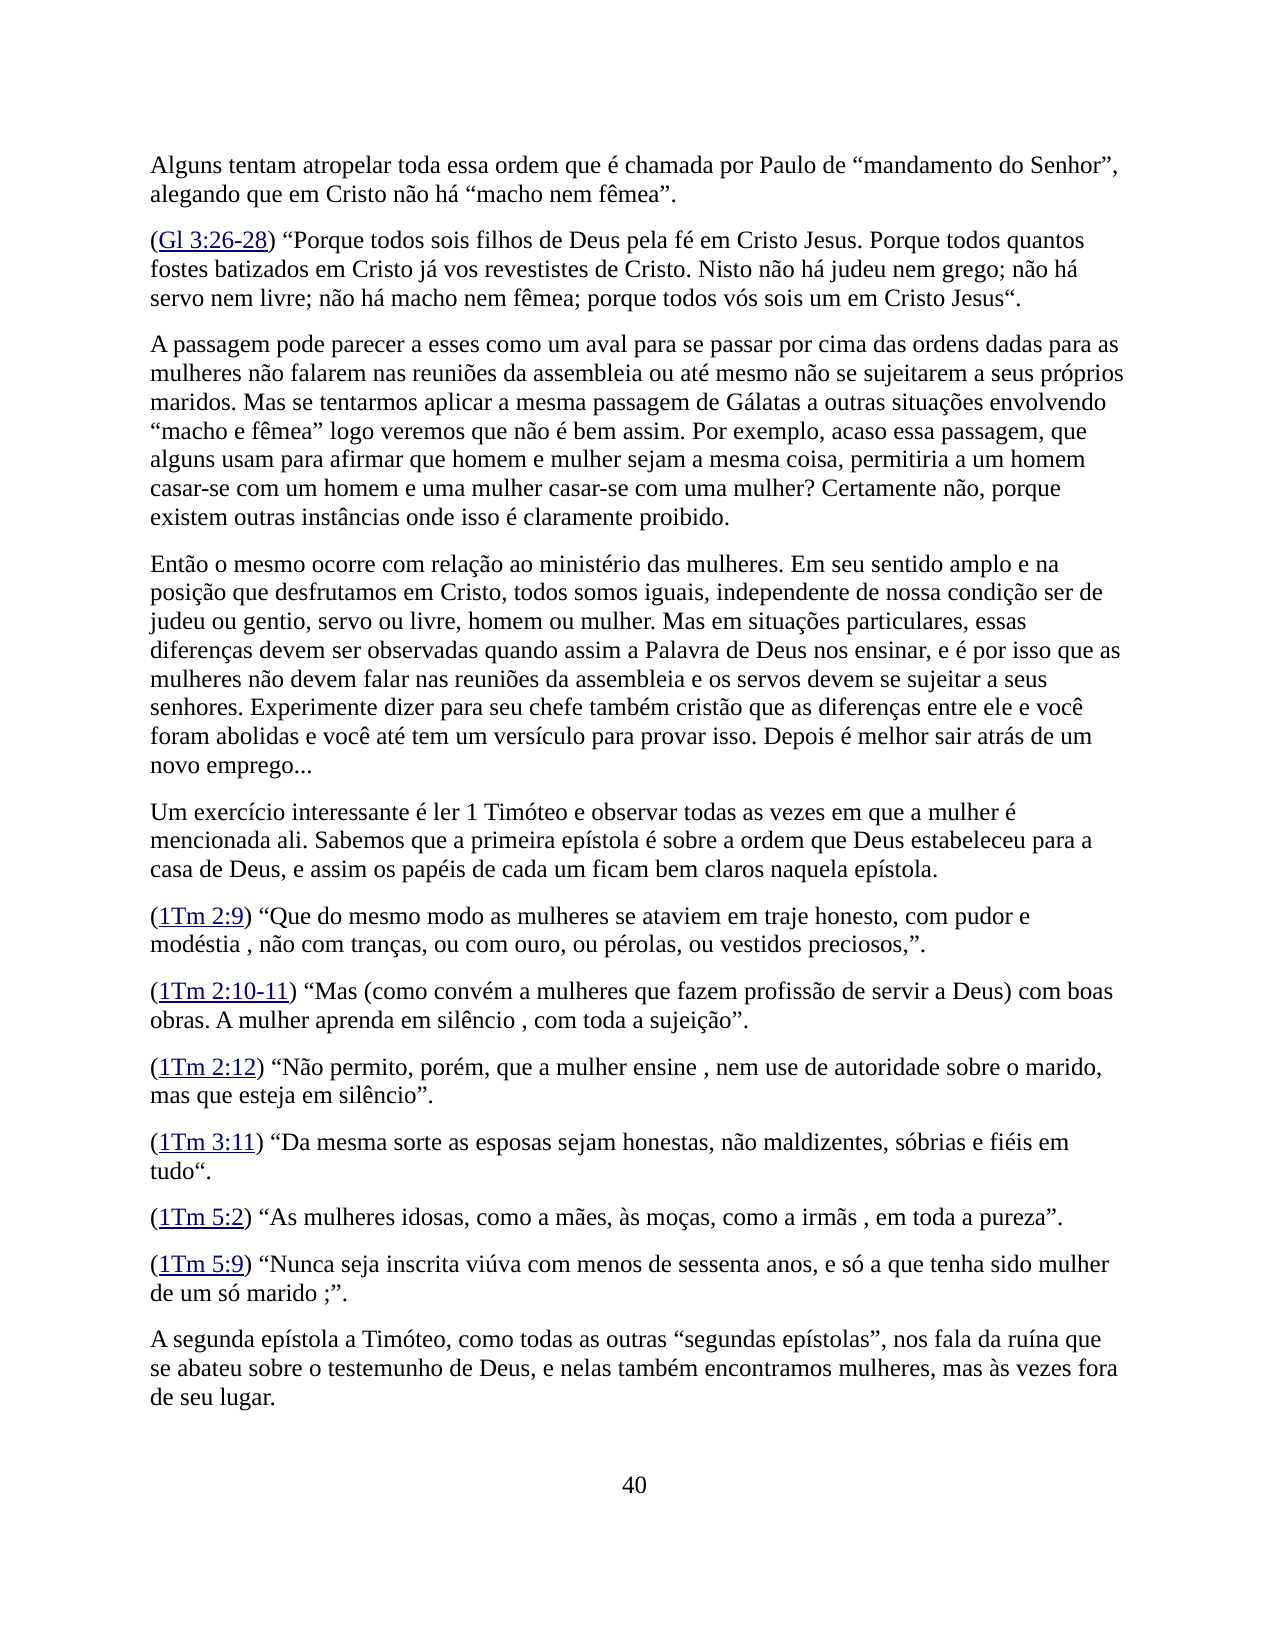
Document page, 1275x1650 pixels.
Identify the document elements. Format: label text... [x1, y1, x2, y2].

text (1Tm 2:12) “Não permito, porém, que a mulher ensine , nem use de autoridade sobre o marido, mas que esteja em silêncio”. [150, 1052, 1125, 1109]
text (1Tm 2:10-11) “Mas (como convém a mulheres que fazem profissão de servir a Deus) com boas obras. A mulher aprenda em silêncio , com toda a sujeição”. [150, 976, 1125, 1034]
text Então o mesmo ocorre com relação ao ministério das mulheres. Em seu sentido amplo e na posição que desfrutamos em Cristo, todos somos iguais, independente de nossa condição ser de judeu ou gentio, servo ou livre, homem ou mulher. Mas em situações particulares, essas diferenças devem ser observadas quando assim a Palavra de Deus nos ensinar, e é por isso que as mulheres não devem falar nas reuniões da assembleia e os servos devem se sujeitar a seus senhores. Experimente dizer para seu chefe também cristão que as diferenças entre ele e você foram abolidas e você até tem um versículo para provar isso. Depois é melhor sair atrás de um novo emprego... [150, 549, 1125, 779]
text Alguns tentam atropelar toda essa ordem que é chamada por Paulo de “mandamento do Senhor”, alegando que em Cristo não há “macho nem fêmea”. [150, 150, 1125, 207]
text (1Tm 2:9) “Que do mesmo modo as mulheres se ataviem em traje honesto, com pudor e modéstia , não com tranças, ou com ouro, ou pérolas, ou vestidos preciosos,”. [150, 901, 1125, 958]
text (1Tm 5:2) “As mulheres idosas, como a mães, às moças, como a irmãs , em toda a pureza”. [150, 1202, 1125, 1231]
text (1Tm 5:9) “Nunca seja inscrita viúva com menos de sessenta anos, e só a que tenha sido mulher de um só marido ;”. [150, 1249, 1125, 1307]
text (Gl 3:26-28) “Porque todos sois filhos de Deus pela fé em Cristo Jesus. Porque todos quantos fostes batizados em Cristo já vos revestistes de Cristo. Nisto não há judeu nem grego; não há servo nem livre; não há macho nem fêmea; porque todos vós sois um em Cristo Jesus“. [150, 225, 1125, 312]
text Um exercício interessante é ler 1 Timóteo e observar todas as vezes em que a mulher é mencionada ali. Sabemos que a primeira epístola é sobre a ordem que Deus estabeleceu para a casa de Deus, e assim os papéis de cada um ficam bem claros naquela epístola. [150, 797, 1125, 883]
text A segunda epístola a Timóteo, como todas as outras “segundas epístolas”, nos fala da ruína que se abateu sobre o testemunho de Deus, e nelas também encontramos mulheres, mas às vezes fora de seu lugar. [150, 1324, 1125, 1411]
text (1Tm 3:11) “Da mesma sorte as esposas sejam honestas, não maldizentes, sóbrias e fiéis em tudo“. [150, 1127, 1125, 1184]
text A passagem pode parecer a esses como um aval para se passar por cima das ordens dadas para as mulheres não falarem nas reuniões da assembleia ou até mesmo não se sujeitarem a seus próprios maridos. Mas se tentarmos aplicar a mesma passagem de Gálatas a outras situações envolvendo “macho e fêmea” logo veremos que não é bem assim. Por exemplo, acaso essa passagem, que alguns usam para afirmar que homem e mulher sejam a mesma coisa, permitiria a um homem casar-se com um homem e uma mulher casar-se com uma mulher? Certamente não, porque existem outras instâncias onde isso é claramente proibido. [150, 329, 1125, 531]
